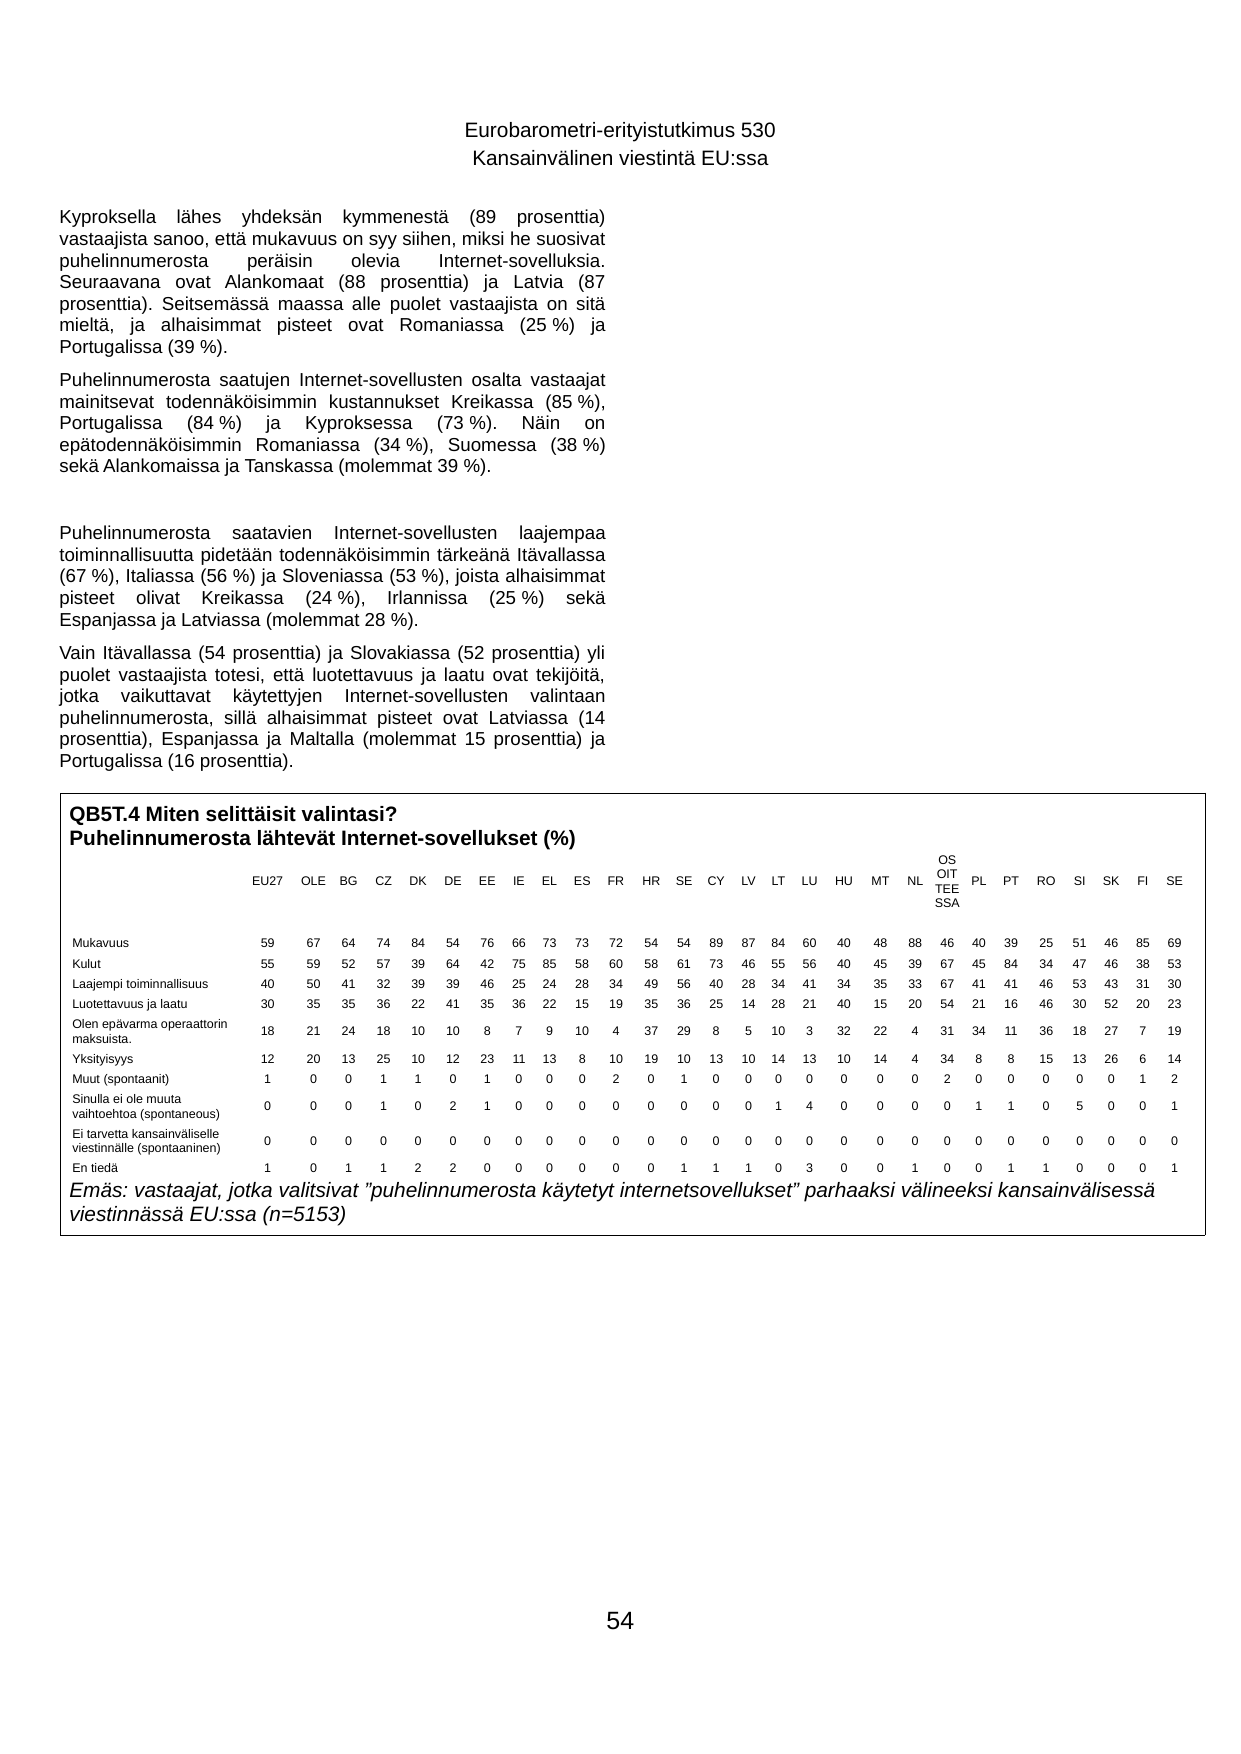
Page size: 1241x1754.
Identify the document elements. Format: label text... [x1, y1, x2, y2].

table_cell 13 [534, 1049, 565, 1069]
table_cell 20 [296, 1049, 330, 1069]
table_cell 56 [793, 953, 826, 973]
table_cell 19 [599, 994, 633, 1014]
table_cell 40 [963, 933, 994, 953]
table_cell [1027, 913, 1065, 933]
table_cell 14 [734, 994, 763, 1014]
table_cell 18 [1065, 1014, 1094, 1048]
table_cell 0 [534, 1124, 565, 1158]
table_cell 0 [1094, 1124, 1128, 1158]
table_cell 1 [1027, 1158, 1065, 1178]
table_cell 0 [826, 1089, 862, 1123]
table_cell 0 [366, 1124, 400, 1158]
table_cell 1 [470, 1069, 504, 1089]
table_cell 59 [296, 953, 330, 973]
table_cell 0 [734, 1089, 763, 1123]
text QB5T.4 Miten selittäisit valintasi? [69, 802, 1196, 826]
table_cell 16 [995, 994, 1027, 1014]
table_cell 49 [633, 974, 669, 994]
table_cell 38 [1128, 953, 1157, 973]
table_header FR [599, 850, 633, 913]
table_cell 36 [366, 994, 400, 1014]
table_cell 35 [862, 974, 898, 994]
table_cell 84 [995, 953, 1027, 973]
table_cell 10 [400, 1049, 435, 1069]
table_cell 57 [366, 953, 400, 973]
table_cell 10 [669, 1049, 698, 1069]
table_cell 25 [699, 994, 733, 1014]
table_cell 8 [699, 1014, 733, 1048]
table_cell 0 [470, 1124, 504, 1158]
table_cell 0 [565, 1089, 599, 1123]
table_cell 0 [239, 1124, 296, 1158]
table_cell 0 [1094, 1069, 1128, 1089]
table_cell 0 [330, 1089, 366, 1123]
table_cell [1158, 913, 1191, 933]
table_cell 30 [1158, 974, 1191, 994]
table_cell 58 [633, 953, 669, 973]
table_cell 20 [1128, 994, 1157, 1014]
table_cell [995, 913, 1027, 933]
table_cell 11 [504, 1049, 533, 1069]
table_cell 9 [534, 1014, 565, 1048]
table_cell 43 [1094, 974, 1128, 994]
table_cell Mukavuus [69, 933, 238, 953]
table_cell 42 [470, 953, 504, 973]
table_cell 0 [1128, 1124, 1157, 1158]
table_cell 67 [931, 953, 963, 973]
table_cell 8 [995, 1049, 1027, 1069]
table_cell 76 [470, 933, 504, 953]
table_cell 87 [734, 933, 763, 953]
table_header OSOITTEESSA [931, 850, 963, 913]
table_cell 14 [1158, 1049, 1191, 1069]
table_cell 64 [435, 953, 470, 973]
table_cell 0 [330, 1069, 366, 1089]
table_cell 28 [565, 974, 599, 994]
table_cell 0 [826, 1158, 862, 1178]
table_cell 8 [565, 1049, 599, 1069]
table_cell [862, 913, 898, 933]
table_cell 0 [669, 1089, 698, 1123]
table_cell 0 [793, 1124, 826, 1158]
table_cell 35 [330, 994, 366, 1014]
table_cell 0 [931, 1124, 963, 1158]
table_cell 34 [1027, 953, 1065, 973]
table_cell 84 [400, 933, 435, 953]
table_cell 1 [366, 1158, 400, 1178]
table_cell 2 [435, 1089, 470, 1123]
table_cell 3 [793, 1014, 826, 1048]
table_cell 0 [599, 1089, 633, 1123]
table_cell 0 [296, 1069, 330, 1089]
table_cell 46 [931, 933, 963, 953]
table_cell 4 [899, 1049, 931, 1069]
table_cell 73 [534, 933, 565, 953]
table_cell 88 [899, 933, 931, 953]
table_cell [435, 913, 470, 933]
table_cell 0 [734, 1069, 763, 1089]
table_header [69, 850, 238, 913]
table_cell 1 [239, 1158, 296, 1178]
table_cell 41 [963, 974, 994, 994]
table_cell 8 [963, 1049, 994, 1069]
table_cell 0 [504, 1124, 533, 1158]
table_cell 69 [1158, 933, 1191, 953]
table_cell 10 [734, 1049, 763, 1069]
table_cell 22 [400, 994, 435, 1014]
table_cell 1 [734, 1158, 763, 1178]
table_cell 10 [599, 1049, 633, 1069]
table_cell Kulut [69, 953, 238, 973]
table_cell Olen epävarma operaattorin maksuista. [69, 1014, 238, 1048]
table_cell 61 [669, 953, 698, 973]
table_cell 0 [963, 1124, 994, 1158]
table_cell 46 [1027, 974, 1065, 994]
table_cell 18 [366, 1014, 400, 1048]
table_header RO [1027, 850, 1065, 913]
table_cell 23 [1158, 994, 1191, 1014]
table_cell 31 [931, 1014, 963, 1048]
table_cell 27 [1094, 1014, 1128, 1048]
table_cell [963, 913, 994, 933]
table_cell 0 [1027, 1124, 1065, 1158]
table_cell 32 [826, 1014, 862, 1048]
table_cell 8 [470, 1014, 504, 1048]
table_cell 39 [899, 953, 931, 973]
table_cell 0 [699, 1069, 733, 1089]
table_header SE [669, 850, 698, 913]
table_cell 2 [931, 1069, 963, 1089]
table_cell 51 [1065, 933, 1094, 953]
table_cell 28 [734, 974, 763, 994]
table_cell 85 [1128, 933, 1157, 953]
table_header LT [763, 850, 793, 913]
table_header LU [793, 850, 826, 913]
table_cell 40 [826, 933, 862, 953]
table_cell 39 [400, 953, 435, 973]
table_cell 0 [239, 1089, 296, 1123]
table_header HU [826, 850, 862, 913]
table_cell [669, 913, 698, 933]
text Puhelinnumerosta lähtevät Internet-sovellukset (%) [69, 826, 1196, 849]
table_cell [763, 913, 793, 933]
table_cell 19 [1158, 1014, 1191, 1048]
table_cell 35 [470, 994, 504, 1014]
table_cell 25 [1027, 933, 1065, 953]
table_cell 0 [470, 1158, 504, 1178]
table_cell 52 [330, 953, 366, 973]
table_cell 0 [826, 1124, 862, 1158]
table_cell [239, 913, 296, 933]
table_cell 21 [296, 1014, 330, 1048]
table_cell 10 [435, 1014, 470, 1048]
table_cell 10 [565, 1014, 599, 1048]
table_cell 20 [899, 994, 931, 1014]
table_cell 0 [931, 1089, 963, 1123]
table_cell 0 [504, 1089, 533, 1123]
table_cell [504, 913, 533, 933]
table_cell 0 [330, 1124, 366, 1158]
text Puhelinnumerosta saatavien Internet-sovellusten laajempaa toiminnallisuutta pidetään todennäköisimmin tärkeänä Itävallassa (67 %), Italiassa (56 %) ja Sloveniassa (53 %), joista alhaisimmat pisteet olivat Kreikassa (24 %), Irlannissa (25 %) sekä Espanjassa ja Latviassa (molemmat 28 %). [59, 522, 605, 630]
table_cell 37 [633, 1014, 669, 1048]
table_cell Luotettavuus ja laatu [69, 994, 238, 1014]
table_cell 21 [963, 994, 994, 1014]
table_cell 4 [793, 1089, 826, 1123]
table_header BG [330, 850, 366, 913]
table_cell 0 [1094, 1158, 1128, 1178]
table_cell 15 [862, 994, 898, 1014]
table_cell 0 [534, 1158, 565, 1178]
table_cell 55 [239, 953, 296, 973]
table_cell 1 [400, 1069, 435, 1089]
table_cell 0 [763, 1158, 793, 1178]
table_cell 11 [995, 1014, 1027, 1048]
table_cell 47 [1065, 953, 1094, 973]
table_cell [330, 913, 366, 933]
table_cell 0 [862, 1124, 898, 1158]
table_cell 0 [1094, 1089, 1128, 1123]
table_cell 41 [793, 974, 826, 994]
table_cell 0 [633, 1089, 669, 1123]
table_cell 0 [565, 1124, 599, 1158]
table_cell 54 [633, 933, 669, 953]
table_cell 0 [1065, 1124, 1094, 1158]
table_cell 36 [669, 994, 698, 1014]
table_cell 10 [826, 1049, 862, 1069]
table_cell 2 [435, 1158, 470, 1178]
table_cell 1 [669, 1069, 698, 1089]
table_cell [565, 913, 599, 933]
table_cell 15 [1027, 1049, 1065, 1069]
table_cell 0 [504, 1069, 533, 1089]
table_cell 0 [504, 1158, 533, 1178]
table_cell 1 [330, 1158, 366, 1178]
table_cell 18 [239, 1014, 296, 1048]
table_cell 0 [1027, 1069, 1065, 1089]
table_cell 31 [1128, 974, 1157, 994]
table_cell 0 [1158, 1124, 1191, 1158]
text Vain Itävallassa (54 prosenttia) ja Slovakiassa (52 prosenttia) yli puolet vastaajista totesi, että luotettavuus ja laatu ovat tekijöitä, jotka vaikuttavat käytettyjen Internet-sovellusten valintaan puhelinnumerosta, sillä alhaisimmat pisteet ovat Latviassa (14 prosenttia), Espanjassa ja Maltalla (molemmat 15 prosenttia) ja Portugalissa (16 prosenttia). [59, 642, 605, 771]
table_cell 4 [599, 1014, 633, 1048]
table_header EU27 [239, 850, 296, 913]
table_cell 73 [699, 953, 733, 973]
table_cell Muut (spontaanit) [69, 1069, 238, 1089]
table_cell [1094, 913, 1128, 933]
table_cell [470, 913, 504, 933]
table_header IE [504, 850, 533, 913]
table_cell 35 [296, 994, 330, 1014]
table_cell 54 [931, 994, 963, 1014]
table_cell 24 [534, 974, 565, 994]
table_header FI [1128, 850, 1157, 913]
table_header LV [734, 850, 763, 913]
table_header DE [435, 850, 470, 913]
table_cell 0 [296, 1124, 330, 1158]
table_cell 32 [366, 974, 400, 994]
table_cell 0 [862, 1069, 898, 1089]
table_cell 1 [699, 1158, 733, 1178]
table_cell 1 [1158, 1089, 1191, 1123]
table_cell 0 [826, 1069, 862, 1089]
table_cell Laajempi toiminnallisuus [69, 974, 238, 994]
table_cell 7 [504, 1014, 533, 1048]
table_cell 2 [599, 1069, 633, 1089]
table_cell 28 [763, 994, 793, 1014]
table_cell [699, 913, 733, 933]
table_cell 0 [963, 1069, 994, 1089]
table_cell 1 [239, 1069, 296, 1089]
table_cell 54 [669, 933, 698, 953]
table_cell 58 [565, 953, 599, 973]
table_cell 39 [435, 974, 470, 994]
table_cell 23 [470, 1049, 504, 1069]
table_cell 0 [899, 1124, 931, 1158]
table_cell 41 [995, 974, 1027, 994]
table_cell 53 [1065, 974, 1094, 994]
table_cell 46 [1094, 953, 1128, 973]
table_cell 0 [899, 1089, 931, 1123]
table_cell 0 [534, 1089, 565, 1123]
table_cell En tiedä [69, 1158, 238, 1178]
table_cell 35 [633, 994, 669, 1014]
table_cell 74 [366, 933, 400, 953]
table_cell 1 [1158, 1158, 1191, 1178]
table_cell 0 [296, 1158, 330, 1178]
table_cell 25 [366, 1049, 400, 1069]
table_cell 13 [330, 1049, 366, 1069]
table_cell [633, 913, 669, 933]
table_header EE [470, 850, 504, 913]
text Emäs: vastaajat, jotka valitsivat ”puhelinnumerosta käytetyt internetsovellukset” parhaaksi välineeksi kansainvälisessä viestinnässä EU:ssa (n=5153) [69, 1178, 1196, 1226]
table_cell 41 [435, 994, 470, 1014]
table_cell 13 [699, 1049, 733, 1069]
table_cell 52 [1094, 994, 1128, 1014]
table_cell 21 [793, 994, 826, 1014]
table_cell 1 [366, 1069, 400, 1089]
table_cell 0 [995, 1069, 1027, 1089]
table_cell 60 [793, 933, 826, 953]
table_cell 40 [239, 974, 296, 994]
table_cell 0 [565, 1158, 599, 1178]
table_cell 46 [734, 953, 763, 973]
table_cell 0 [793, 1069, 826, 1089]
table_cell 22 [534, 994, 565, 1014]
table_cell 1 [963, 1089, 994, 1123]
text Puhelinnumerosta saatujen Internet-sovellusten osalta vastaajat mainitsevat todennäköisimmin kustannukset Kreikassa (85 %), Portugalissa (84 %) ja Kyproksessa (73 %). Näin on epätodennäköisimmin Romaniassa (34 %), Suomessa (38 %) sekä Alankomaissa ja Tanskassa (molemmat 39 %). [59, 369, 605, 477]
table_cell 67 [931, 974, 963, 994]
table_cell 0 [1128, 1158, 1157, 1178]
table_cell 45 [963, 953, 994, 973]
table_cell 48 [862, 933, 898, 953]
table_cell 0 [534, 1069, 565, 1089]
table_cell 0 [599, 1124, 633, 1158]
table_cell 19 [633, 1049, 669, 1069]
table_cell 54 [435, 933, 470, 953]
table_cell 36 [504, 994, 533, 1014]
table_cell [534, 913, 565, 933]
table_cell 73 [565, 933, 599, 953]
table_cell 0 [931, 1158, 963, 1178]
table_cell 40 [699, 974, 733, 994]
table_cell 0 [435, 1069, 470, 1089]
table_cell 12 [435, 1049, 470, 1069]
table_cell [366, 913, 400, 933]
table_cell 0 [400, 1089, 435, 1123]
table_cell 0 [862, 1158, 898, 1178]
table_cell 5 [1065, 1089, 1094, 1123]
table_cell 67 [296, 933, 330, 953]
table_cell 36 [1027, 1014, 1065, 1048]
table_cell 0 [699, 1089, 733, 1123]
table_cell 0 [400, 1124, 435, 1158]
table_cell 34 [763, 974, 793, 994]
table_cell 30 [239, 994, 296, 1014]
table_cell 0 [296, 1089, 330, 1123]
table_cell [793, 913, 826, 933]
table_cell 1 [366, 1089, 400, 1123]
table_cell 24 [330, 1014, 366, 1048]
table_cell 0 [633, 1124, 669, 1158]
table_cell [931, 913, 963, 933]
table_header MT [862, 850, 898, 913]
table_cell 4 [899, 1014, 931, 1048]
table_cell [69, 913, 238, 933]
table_cell 64 [330, 933, 366, 953]
table_header CZ [366, 850, 400, 913]
table_cell 40 [826, 994, 862, 1014]
table_cell 26 [1094, 1049, 1128, 1069]
table_cell 0 [1027, 1089, 1065, 1123]
table_cell [599, 913, 633, 933]
table_cell 75 [504, 953, 533, 973]
table_cell 39 [995, 933, 1027, 953]
table_cell 14 [862, 1049, 898, 1069]
table_cell 0 [699, 1124, 733, 1158]
table_cell 0 [435, 1124, 470, 1158]
table_cell 46 [1027, 994, 1065, 1014]
table_cell 41 [330, 974, 366, 994]
table_cell 55 [763, 953, 793, 973]
table_cell 46 [1094, 933, 1128, 953]
table_cell 7 [1128, 1014, 1157, 1048]
table_cell 34 [599, 974, 633, 994]
table_cell 0 [763, 1069, 793, 1089]
table_cell 1 [470, 1089, 504, 1123]
table_cell 0 [963, 1158, 994, 1178]
table_cell Sinulla ei ole muuta vaihtoehtoa (spontaneous) [69, 1089, 238, 1123]
table_cell 0 [1128, 1089, 1157, 1123]
table_cell 45 [862, 953, 898, 973]
table_cell 29 [669, 1014, 698, 1048]
text Kyproksella lähes yhdeksän kymmenestä (89 prosenttia) vastaajista sanoo, että mukavuus on syy siihen, miksi he suosivat puhelinnumerosta peräisin olevia Internet-sovelluksia. Seuraavana ovat Alankomaat (88 prosenttia) ja Latvia (87 prosenttia). Seitsemässä maassa alle puolet vastaajista on sitä mieltä, ja alhaisimmat pisteet ovat Romaniassa (25 %) ja Portugalissa (39 %). [59, 206, 605, 357]
table_cell 39 [400, 974, 435, 994]
table_cell Yksityisyys [69, 1049, 238, 1069]
table_header ES [565, 850, 599, 913]
table_cell 1 [995, 1089, 1027, 1123]
table_cell 0 [599, 1158, 633, 1178]
table_cell 0 [633, 1158, 669, 1178]
table_cell 0 [995, 1124, 1027, 1158]
table_cell 15 [565, 994, 599, 1014]
table_cell [899, 913, 931, 933]
table_cell 40 [826, 953, 862, 973]
table_header HR [633, 850, 669, 913]
table_cell 12 [239, 1049, 296, 1069]
table_cell 30 [1065, 994, 1094, 1014]
table_cell 84 [763, 933, 793, 953]
table_cell 3 [793, 1158, 826, 1178]
table_cell 10 [763, 1014, 793, 1048]
table_cell 22 [862, 1014, 898, 1048]
table_cell 0 [669, 1124, 698, 1158]
table_cell [296, 913, 330, 933]
table_header SK [1094, 850, 1128, 913]
table_cell 46 [470, 974, 504, 994]
table_cell 34 [931, 1049, 963, 1069]
table_header PT [995, 850, 1027, 913]
table_cell [1065, 913, 1094, 933]
table_cell 13 [793, 1049, 826, 1069]
table_cell [734, 913, 763, 933]
table_cell 0 [633, 1069, 669, 1089]
table_cell 56 [669, 974, 698, 994]
table_cell 34 [826, 974, 862, 994]
table_cell 0 [734, 1124, 763, 1158]
table_cell 72 [599, 933, 633, 953]
table_cell 2 [1158, 1069, 1191, 1089]
table_cell 85 [534, 953, 565, 973]
table_cell [1128, 913, 1157, 933]
table_cell Ei tarvetta kansainväliselle viestinnälle (spontaaninen) [69, 1124, 238, 1158]
table_cell 0 [565, 1069, 599, 1089]
table_cell [826, 913, 862, 933]
table_cell 0 [899, 1069, 931, 1089]
table_cell 5 [734, 1014, 763, 1048]
table_cell 10 [400, 1014, 435, 1048]
table_cell 53 [1158, 953, 1191, 973]
table_header PL [963, 850, 994, 913]
table_cell 6 [1128, 1049, 1157, 1069]
table_cell 1 [763, 1089, 793, 1123]
table_cell 59 [239, 933, 296, 953]
table_cell 34 [963, 1014, 994, 1048]
table_cell [400, 913, 435, 933]
table_cell 13 [1065, 1049, 1094, 1069]
table_cell 14 [763, 1049, 793, 1069]
table_cell 0 [862, 1089, 898, 1123]
table_cell 66 [504, 933, 533, 953]
table_header NL [899, 850, 931, 913]
table_cell 0 [763, 1124, 793, 1158]
table_cell 50 [296, 974, 330, 994]
table_header SI [1065, 850, 1094, 913]
table_cell 33 [899, 974, 931, 994]
table_header DK [400, 850, 435, 913]
table_header OLE [296, 850, 330, 913]
table_cell 1 [669, 1158, 698, 1178]
table_cell 0 [1065, 1158, 1094, 1178]
table_header CY [699, 850, 733, 913]
table_header EL [534, 850, 565, 913]
table_cell 0 [1065, 1069, 1094, 1089]
table_cell 60 [599, 953, 633, 973]
table_cell 1 [995, 1158, 1027, 1178]
table_cell 2 [400, 1158, 435, 1178]
table_cell 25 [504, 974, 533, 994]
table_cell 89 [699, 933, 733, 953]
table_cell 1 [899, 1158, 931, 1178]
table_cell 1 [1128, 1069, 1157, 1089]
table_header SE [1158, 850, 1191, 913]
